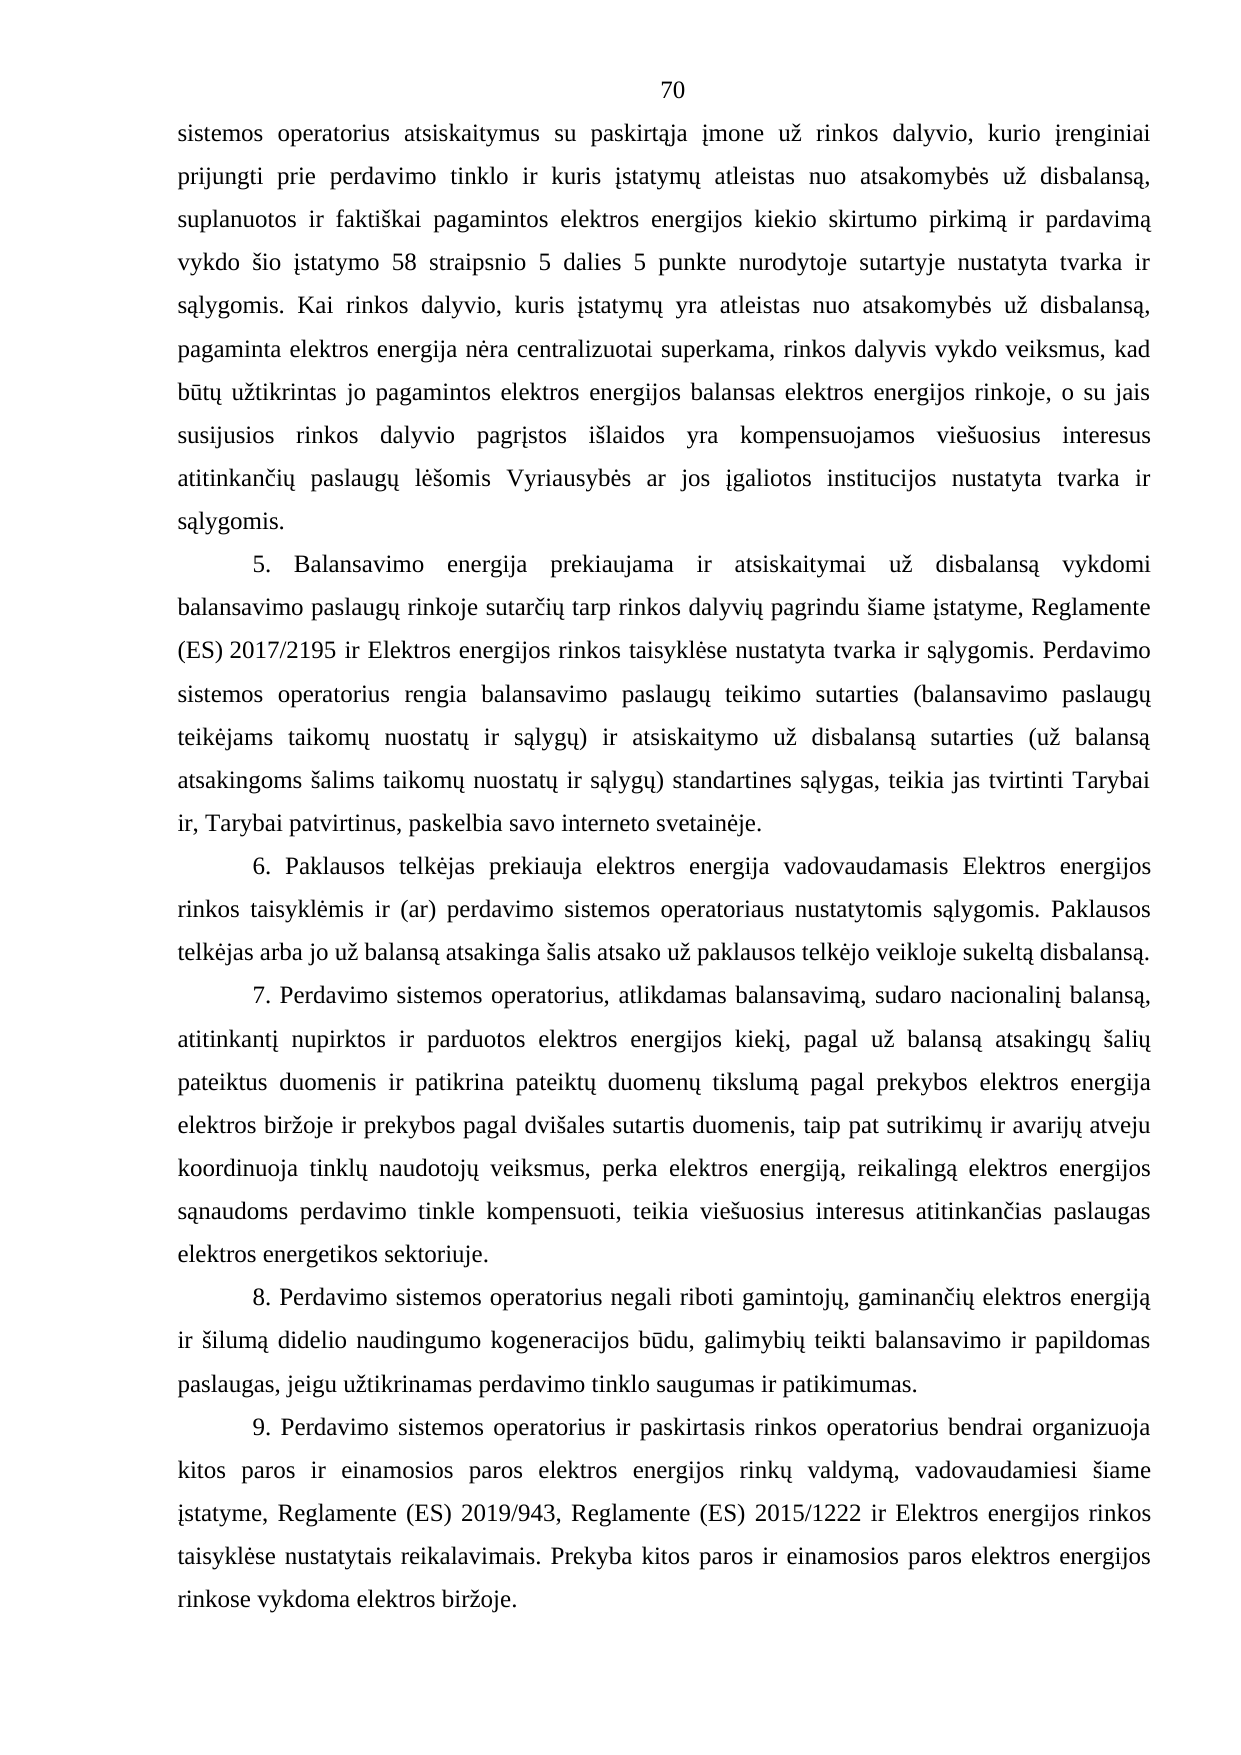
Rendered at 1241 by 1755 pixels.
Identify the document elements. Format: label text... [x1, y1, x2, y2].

text 6. Paklausos telkėjas prekiauja elektros energija vadovaudamasis Elektros energijos rinkos taisyklėmis ir (ar) perdavimo sistemos operatoriaus nustatytomis sąlygomis. Paklausos telkėjas arba jo už balansą atsakinga šalis atsako už paklausos telkėjo veikloje sukeltą disbalansą. [177, 851, 1152, 966]
text 9. Perdavimo sistemos operatorius ir paskirtasis rinkos operatorius bendrai organizuoja kitos paros ir einamosios paros elektros energijos rinkų valdymą, vadovaudamiesi šiame įstatyme, Reglamente (ES) 2019/943, Reglamente (ES) 2015/1222 ir Elektros energijos rinkos taisyklėse nustatytais reikalavimais. Prekyba kitos paros ir einamosios paros elektros energijos rinkose vykdoma elektros biržoje. [177, 1412, 1152, 1613]
text 5. Balansavimo energija prekiaujama ir atsiskaitymai už disbalansą vykdomi balansavimo paslaugų rinkoje sutarčių tarp rinkos dalyvių pagrindu šiame įstatyme, Reglamente (ES) 2017/2195 ir Elektros energijos rinkos taisyklėse nustatyta tvarka ir sąlygomis. Perdavimo sistemos operatorius rengia balansavimo paslaugų teikimo sutarties (balansavimo paslaugų teikėjams taikomų nuostatų ir sąlygų) ir atsiskaitymo už disbalansą sutarties (už balansą atsakingoms šalims taikomų nuostatų ir sąlygų) standartines sąlygas, teikia jas tvirtinti Tarybai ir, Tarybai patvirtinus, paskelbia savo interneto svetainėje. [177, 549, 1152, 837]
text sistemos operatorius atsiskaitymus su paskirtąja įmone už rinkos dalyvio, kurio įrenginiai prijungti prie perdavimo tinklo ir kuris įstatymų atleistas nuo atsakomybės už disbalansą, suplanuotos ir faktiškai pagamintos elektros energijos kiekio skirtumo pirkimą ir pardavimą vykdo šio įstatymo 58 straipsnio 5 dalies 5 punkte nurodytoje sutartyje nustatyta tvarka ir sąlygomis. Kai rinkos dalyvio, kuris įstatymų yra atleistas nuo atsakomybės už disbalansą, pagaminta elektros energija nėra centralizuotai superkama, rinkos dalyvis vykdo veiksmus, kad būtų užtikrintas jo pagamintos elektros energijos balansas elektros energijos rinkoje, o su jais susijusios rinkos dalyvio pagrįstos išlaidos yra kompensuojamos viešuosius interesus atitinkančių paslaugų lėšomis Vyriausybės ar jos įgaliotos institucijos nustatyta tvarka ir sąlygomis. [177, 118, 1152, 535]
text 8. Perdavimo sistemos operatorius negali riboti gamintojų, gaminančių elektros energiją ir šilumą didelio naudingumo kogeneracijos būdu, galimybių teikti balansavimo ir papildomas paslaugas, jeigu užtikrinamas perdavimo tinklo saugumas ir patikimumas. [177, 1282, 1152, 1397]
text 7. Perdavimo sistemos operatorius, atlikdamas balansavimą, sudaro nacionalinį balansą, atitinkantį nupirktos ir parduotos elektros energijos kiekį, pagal už balansą atsakingų šalių pateiktus duomenis ir patikrina pateiktų duomenų tikslumą pagal prekybos elektros energija elektros biržoje ir prekybos pagal dvišales sutartis duomenis, taip pat sutrikimų ir avarijų atveju koordinuoja tinklų naudotojų veiksmus, perka elektros energiją, reikalingą elektros energijos sąnaudoms perdavimo tinkle kompensuoti, teikia viešuosius interesus atitinkančias paslaugas elektros energetikos sektoriuje. [177, 981, 1152, 1268]
